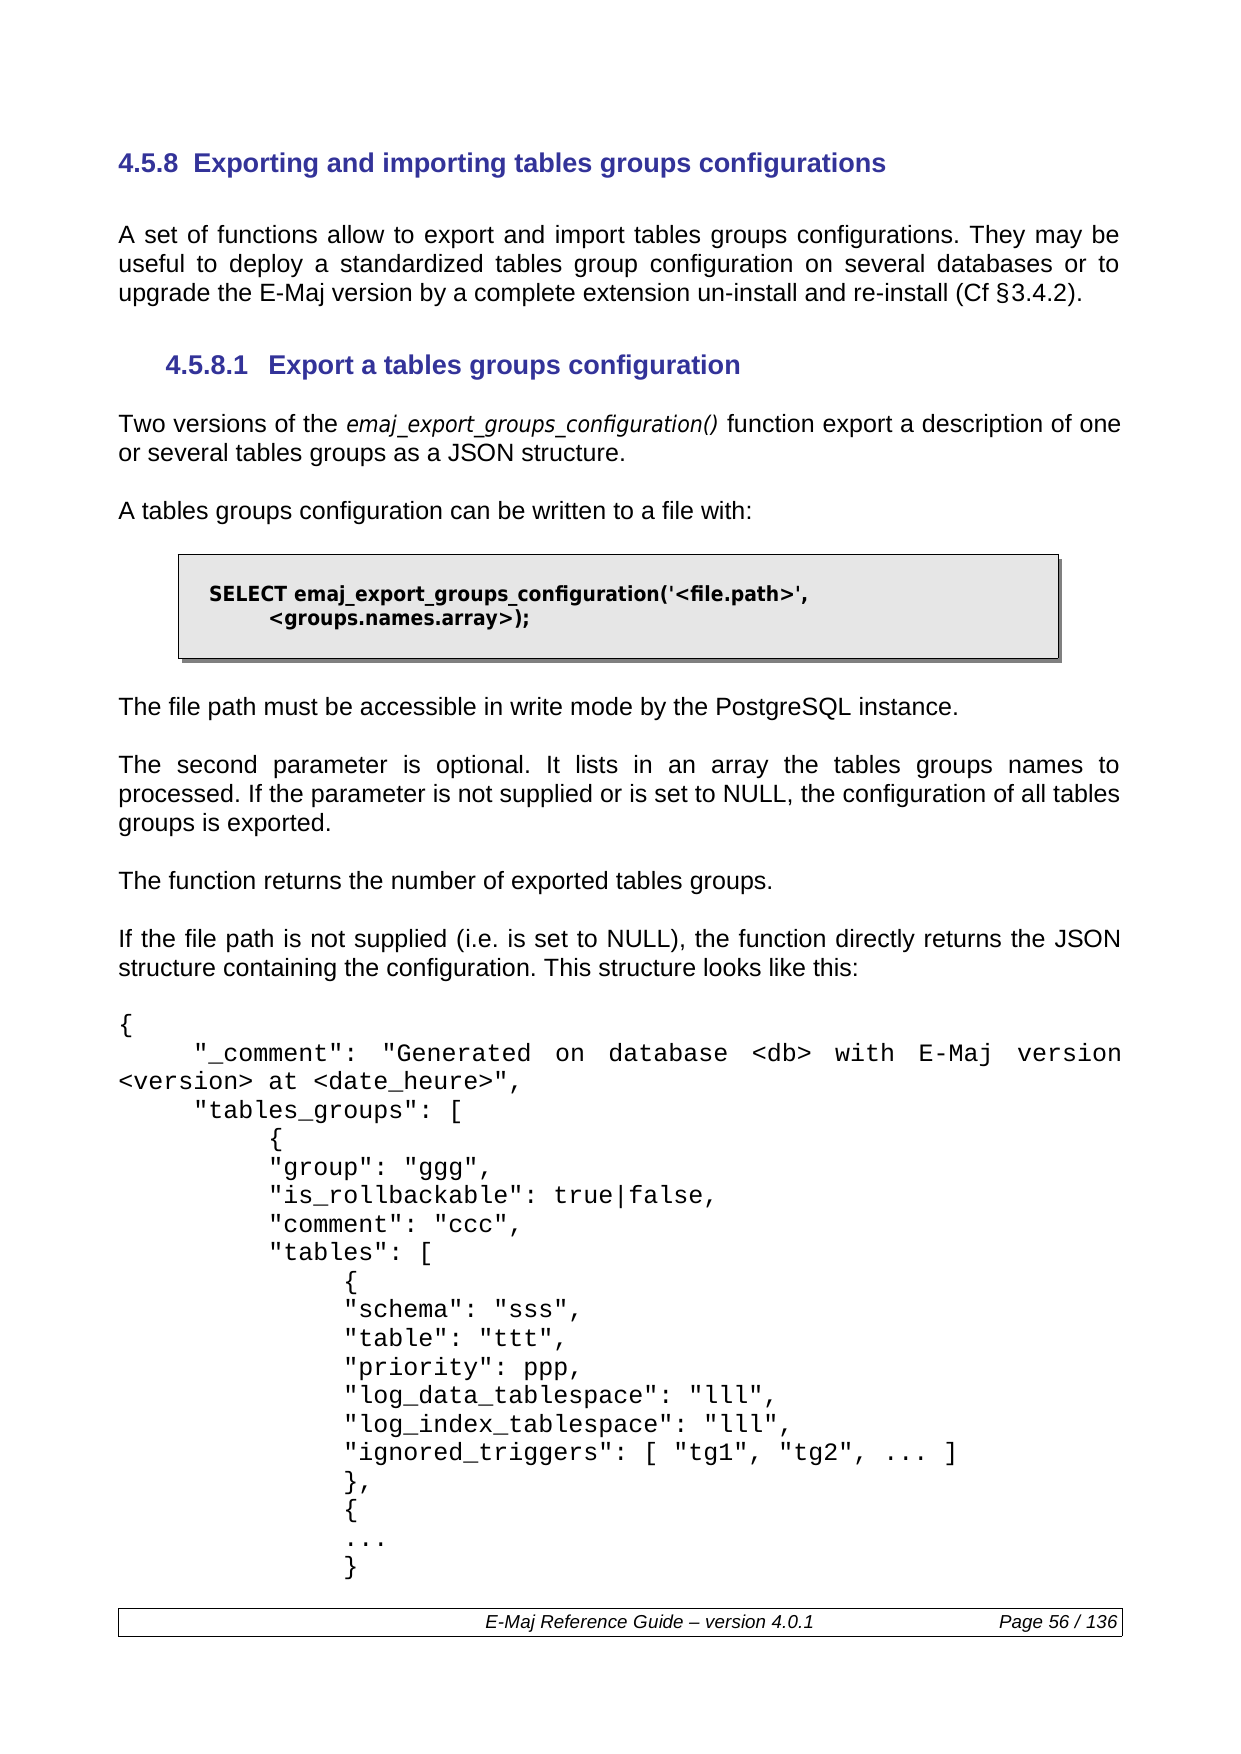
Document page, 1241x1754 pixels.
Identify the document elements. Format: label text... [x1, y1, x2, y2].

text "log_data_tablespace": "lll", [118, 1382, 1122, 1411]
text "priority": ppp, [118, 1354, 1122, 1382]
text A tables groups configuration can be written to a file with: [118, 496, 1122, 525]
text SELECT emaj_export_groups_configuration('<file.path>', <groups.names.array>); [179, 578, 1058, 627]
text The second parameter is optional. It lists in an array the tables groups names to processed. If the parameter is not supplied or is set to NULL, the configuration of all tables groups is exported. [118, 750, 1122, 837]
text A set of functions allow to export and import tables groups configurations. They may be useful to deploy a standardized tables group configuration on several databases or to upgrade the E-Maj version by a complete extension un-install and re-install (Cf §3.4.2). [118, 220, 1122, 307]
text The file path must be accessible in write mode by the PostgreSQL instance. [118, 692, 1122, 721]
subtitle Exporting and importing tables groups configurations [118, 147, 1122, 178]
text "ignored_triggers": [ "tg1", "tg2", ... ] [118, 1439, 1122, 1468]
text "_comment": "Generated on database <db> with E-Maj version <version> at <date_heure>", [118, 1040, 1122, 1097]
text { [118, 1268, 1122, 1297]
text "is_rollbackable": true|false, [118, 1183, 1122, 1211]
text { [118, 1497, 1122, 1525]
text "tables": [ [118, 1240, 1122, 1268]
text }, [118, 1468, 1122, 1497]
text "tables_groups": [ [118, 1097, 1122, 1126]
text The function returns the number of exported tables groups. [118, 866, 1122, 895]
text "comment": "ccc", [118, 1211, 1122, 1240]
text "group": "ggg", [118, 1154, 1122, 1183]
text Two versions of the emaj_export_groups_configuration() function export a description of one or several tables groups as a JSON structure. [118, 409, 1122, 467]
text "schema": "sss", [118, 1297, 1122, 1325]
text "table": "ttt", [118, 1325, 1122, 1354]
text { [118, 1126, 1122, 1154]
text } [118, 1554, 1122, 1582]
subtitle Export a tables groups configuration [165, 348, 1122, 379]
text ... [118, 1525, 1122, 1554]
text If the file path is not supplied (i.e. is set to NULL), the function directly returns the JSON structure containing the configuration. This structure looks like this: [118, 924, 1122, 982]
text "log_index_tablespace": "lll", [118, 1411, 1122, 1439]
text { [118, 1011, 1122, 1040]
